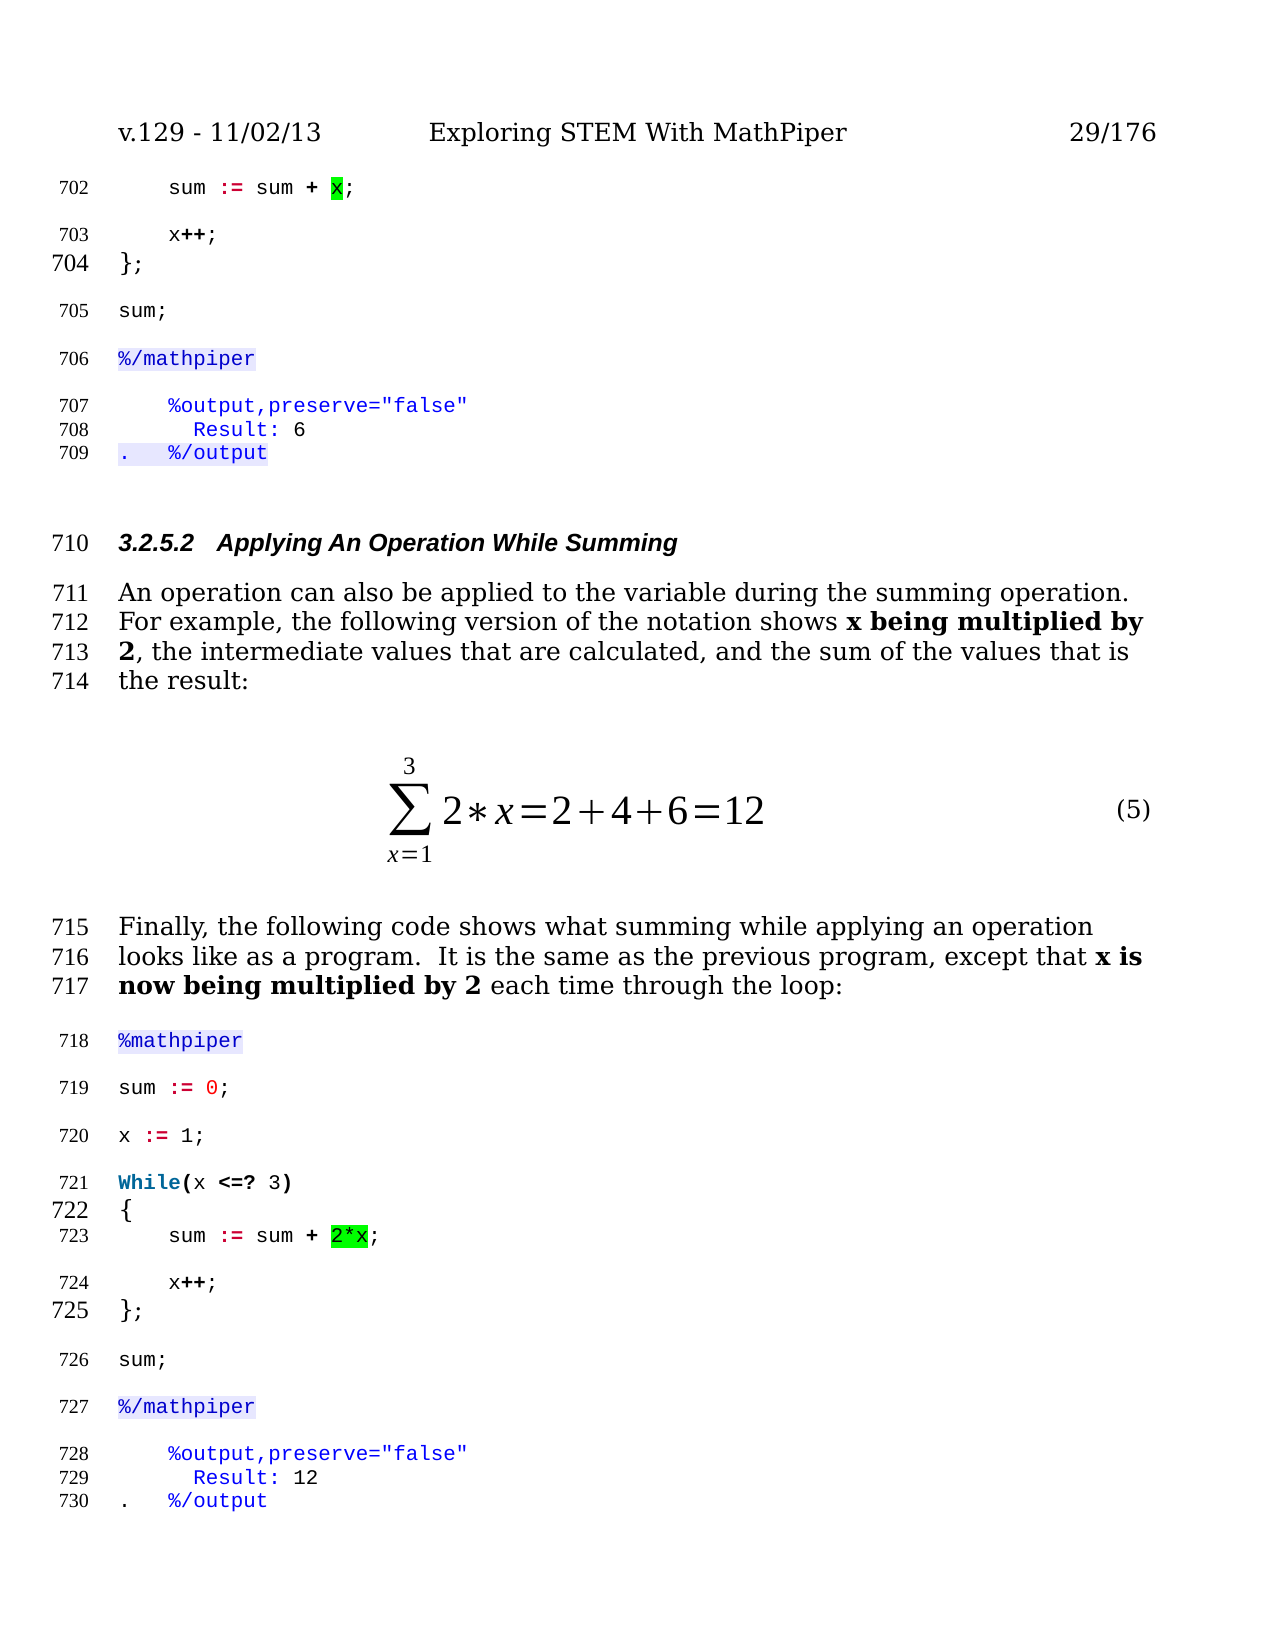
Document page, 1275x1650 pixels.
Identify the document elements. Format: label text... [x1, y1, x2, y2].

text %/mathpiper [118, 348, 1157, 371]
text x++; [118, 224, 1157, 248]
text x := 1; [118, 1125, 1157, 1148]
text . %/output [118, 1490, 1157, 1514]
text %output,preserve="false" [118, 395, 1157, 419]
table_header (5) [1041, 745, 1157, 874]
text %mathpiper [118, 1030, 1157, 1054]
text Result: 6 [118, 419, 1157, 442]
text x++; [118, 1272, 1157, 1296]
text sum := sum + 2*x; [118, 1225, 1157, 1248]
text }; [118, 1296, 1157, 1325]
text An operation can also be applied to the variable during the summing operation. For example, the following version of the notation shows x being multiplied by 2, the intermediate values that are calculated, and the sum of the values that is the result: [118, 578, 1157, 695]
text %output,preserve="false" [118, 1443, 1157, 1467]
text sum := 0; [118, 1077, 1157, 1101]
text { [118, 1196, 1157, 1225]
text Result: 12 [118, 1467, 1157, 1490]
text %/mathpiper [118, 1396, 1157, 1419]
text sum; [118, 1348, 1157, 1372]
subtitle Applying An Operation While Summing [118, 528, 1157, 557]
text sum; [118, 301, 1157, 324]
text Finally, the following code shows what summing while applying an operation looks like as a program. It is the same as the previous program, except that x is now being multiplied by 2 each time through the loop: [118, 912, 1157, 1000]
text While(x <=? 3) [118, 1172, 1157, 1196]
text }; [118, 248, 1157, 277]
text . %/output [118, 442, 1157, 466]
table_header [118, 745, 1041, 874]
text sum := sum + x; [118, 177, 1157, 200]
